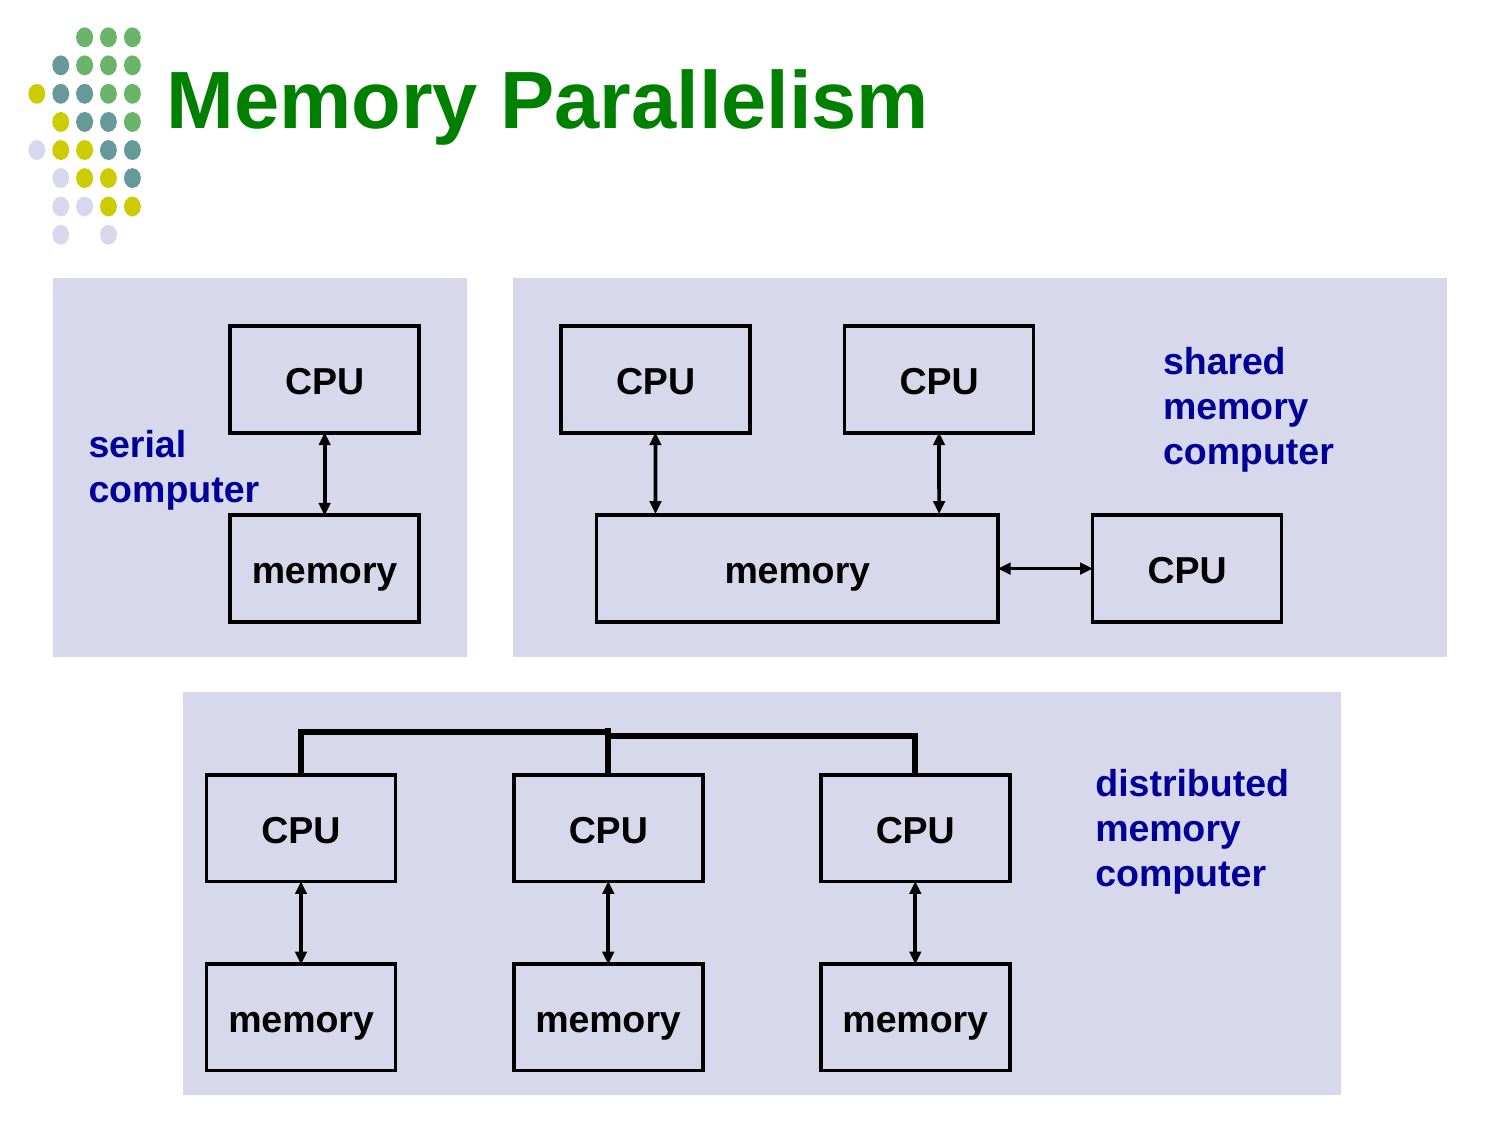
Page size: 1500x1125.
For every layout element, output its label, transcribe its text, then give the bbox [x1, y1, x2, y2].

text_box distributed memory computer [1080, 751, 1309, 902]
text_box CPU [513, 774, 703, 882]
text_box shared memory computer [1148, 329, 1377, 480]
text_box CPU [1092, 515, 1282, 622]
text_box memory [820, 964, 1010, 1071]
text_box CPU [560, 326, 750, 433]
text_box CPU [844, 326, 1034, 433]
text_box memory [513, 964, 703, 1071]
text_box CPU [820, 774, 1010, 882]
title Memory Parallelism [151, 40, 1390, 176]
text_box CPU [206, 774, 396, 882]
text_box CPU [230, 326, 420, 433]
text_box memory [230, 515, 420, 622]
text_box memory [206, 964, 396, 1071]
text_box [513, 278, 1447, 657]
text_box [183, 692, 1341, 1095]
text_box serial computer [73, 412, 275, 518]
text_box [53, 278, 467, 657]
text_box memory [596, 515, 999, 622]
